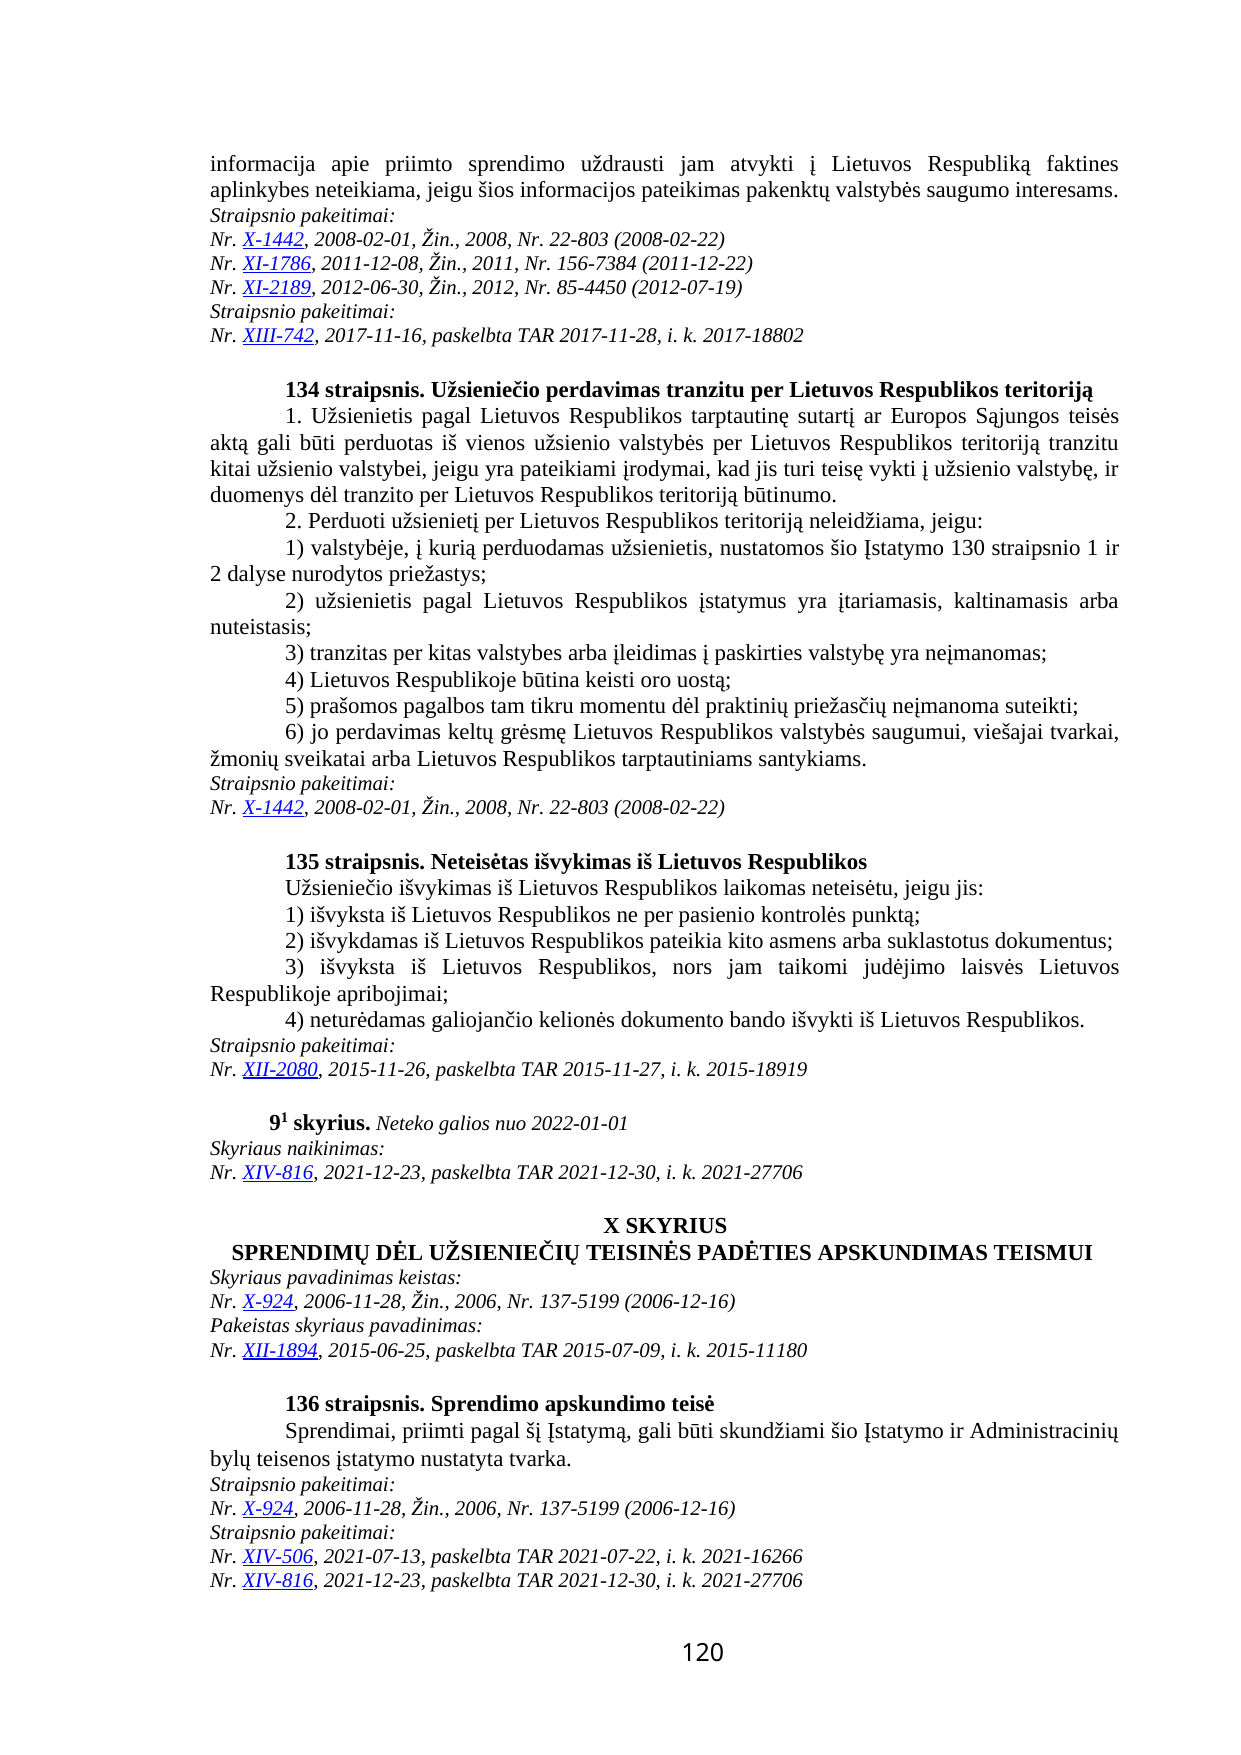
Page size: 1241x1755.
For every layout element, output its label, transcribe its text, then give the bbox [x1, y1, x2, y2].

text X SKYRIUS [210, 1213, 1120, 1239]
text 91 skyrius. Neteko galios nuo 2022-01-01 [210, 1109, 1120, 1136]
text Straipsnio pakeitimai: [210, 771, 1120, 795]
text Nr. X-1442, 2008-02-01, Žin., 2008, Nr. 22-803 (2008-02-22) [210, 227, 1120, 251]
text Skyriaus pavadinimas keistas: [210, 1265, 1120, 1289]
text Nr. XIV-816, 2021-12-23, paskelbta TAR 2021-12-30, i. k. 2021-27706 [210, 1568, 1120, 1592]
text 2) išvykdamas iš Lietuvos Respublikos pateikia kito asmens arba suklastotus dokumentus; [210, 927, 1120, 953]
text Nr. XIV-816, 2021-12-23, paskelbta TAR 2021-12-30, i. k. 2021-27706 [210, 1160, 1120, 1184]
text Nr. XI-1786, 2011-12-08, Žin., 2011, Nr. 156-7384 (2011-12-22) [210, 251, 1120, 275]
text 134 straipsnis. Užsieniečio perdavimas tranzitu per Lietuvos Respublikos teritoriją [285, 376, 1120, 402]
text 136 straipsnis. Sprendimo apskundimo teisė [210, 1390, 1120, 1417]
text Straipsnio pakeitimai: [210, 203, 1120, 227]
text Sprendimai, priimti pagal šį Įstatymą, gali būti skundžiami šio Įstatymo ir Administracinių bylų teisenos įstatymo nustatyta tvarka. [210, 1417, 1120, 1472]
text informacija apie priimto sprendimo uždrausti jam atvykti į Lietuvos Respubliką faktines aplinkybes neteikiama, jeigu šios informacijos pateikimas pakenktų valstybės saugumo interesams. [210, 150, 1120, 203]
text Straipsnio pakeitimai: [210, 1472, 1120, 1496]
text Nr. XII-2080, 2015-11-26, paskelbta TAR 2015-11-27, i. k. 2015-18919 [210, 1057, 1120, 1081]
text Nr. XII-1894, 2015-06-25, paskelbta TAR 2015-07-09, i. k. 2015-11180 [210, 1337, 1120, 1362]
text 135 straipsnis. Neteisėtas išvykimas iš Lietuvos Respublikos [210, 848, 1120, 874]
text Nr. X-924, 2006-11-28, Žin., 2006, Nr. 137-5199 (2006-12-16) [210, 1496, 1120, 1520]
text 1) išvyksta iš Lietuvos Respublikos ne per pasienio kontrolės punktą; [210, 901, 1120, 927]
text Nr. X-1442, 2008-02-01, Žin., 2008, Nr. 22-803 (2008-02-22) [210, 795, 1120, 819]
text 4) Lietuvos Respublikoje būtina keisti oro uostą; [210, 666, 1120, 692]
text Nr. XIII-742, 2017-11-16, paskelbta TAR 2017-11-28, i. k. 2017-18802 [210, 323, 1120, 347]
text Straipsnio pakeitimai: [210, 1520, 1120, 1544]
text 4) neturėdamas galiojančio kelionės dokumento bando išvykti iš Lietuvos Respublikos. [210, 1006, 1120, 1032]
text Pakeistas skyriaus pavadinimas: [210, 1313, 1120, 1337]
text SPRENDIMŲ DĖL UŽSIENIEČIŲ TEISINĖS PADĖTIES APSKUNDIMAS TEISMUI [210, 1239, 1120, 1265]
text Nr. XI-2189, 2012-06-30, Žin., 2012, Nr. 85-4450 (2012-07-19) [210, 275, 1120, 299]
text Užsieniečio išvykimas iš Lietuvos Respublikos laikomas neteisėtu, jeigu jis: [210, 874, 1120, 901]
text 3) išvyksta iš Lietuvos Respublikos, nors jam taikomi judėjimo laisvės Lietuvos Respublikoje apribojimai; [210, 953, 1120, 1006]
text 1. Užsienietis pagal Lietuvos Respublikos tarptautinę sutartį ar Europos Sąjungos teisės aktą gali būti perduotas iš vienos užsienio valstybės per Lietuvos Respublikos teritoriją tranzitu kitai užsienio valstybei, jeigu yra pateikiami įrodymai, kad jis turi teisę vykti į užsienio valstybę, ir duomenys dėl tranzito per Lietuvos Respublikos teritoriją būtinumo. [210, 402, 1120, 508]
text Straipsnio pakeitimai: [210, 1032, 1120, 1057]
text Nr. XIV-506, 2021-07-13, paskelbta TAR 2021-07-22, i. k. 2021-16266 [210, 1544, 1120, 1568]
text 6) jo perdavimas keltų grėsmę Lietuvos Respublikos valstybės saugumui, viešajai tvarkai, žmonių sveikatai arba Lietuvos Respublikos tarptautiniams santykiams. [210, 718, 1120, 771]
text Skyriaus naikinimas: [210, 1136, 1120, 1160]
text 5) prašomos pagalbos tam tikru momentu dėl praktinių priežasčių neįmanoma suteikti; [210, 692, 1120, 718]
text 2) užsienietis pagal Lietuvos Respublikos įstatymus yra įtariamasis, kaltinamasis arba nuteistasis; [210, 587, 1120, 639]
text 2. Perduoti užsienietį per Lietuvos Respublikos teritoriją neleidžiama, jeigu: [210, 508, 1120, 534]
text Nr. X-924, 2006-11-28, Žin., 2006, Nr. 137-5199 (2006-12-16) [210, 1289, 1120, 1313]
text 1) valstybėje, į kurią perduodamas užsienietis, nustatomos šio Įstatymo 130 straipsnio 1 ir 2 dalyse nurodytos priežastys; [210, 534, 1120, 587]
text Straipsnio pakeitimai: [210, 299, 1120, 323]
text 3) tranzitas per kitas valstybes arba įleidimas į paskirties valstybę yra neįmanomas; [210, 639, 1120, 666]
